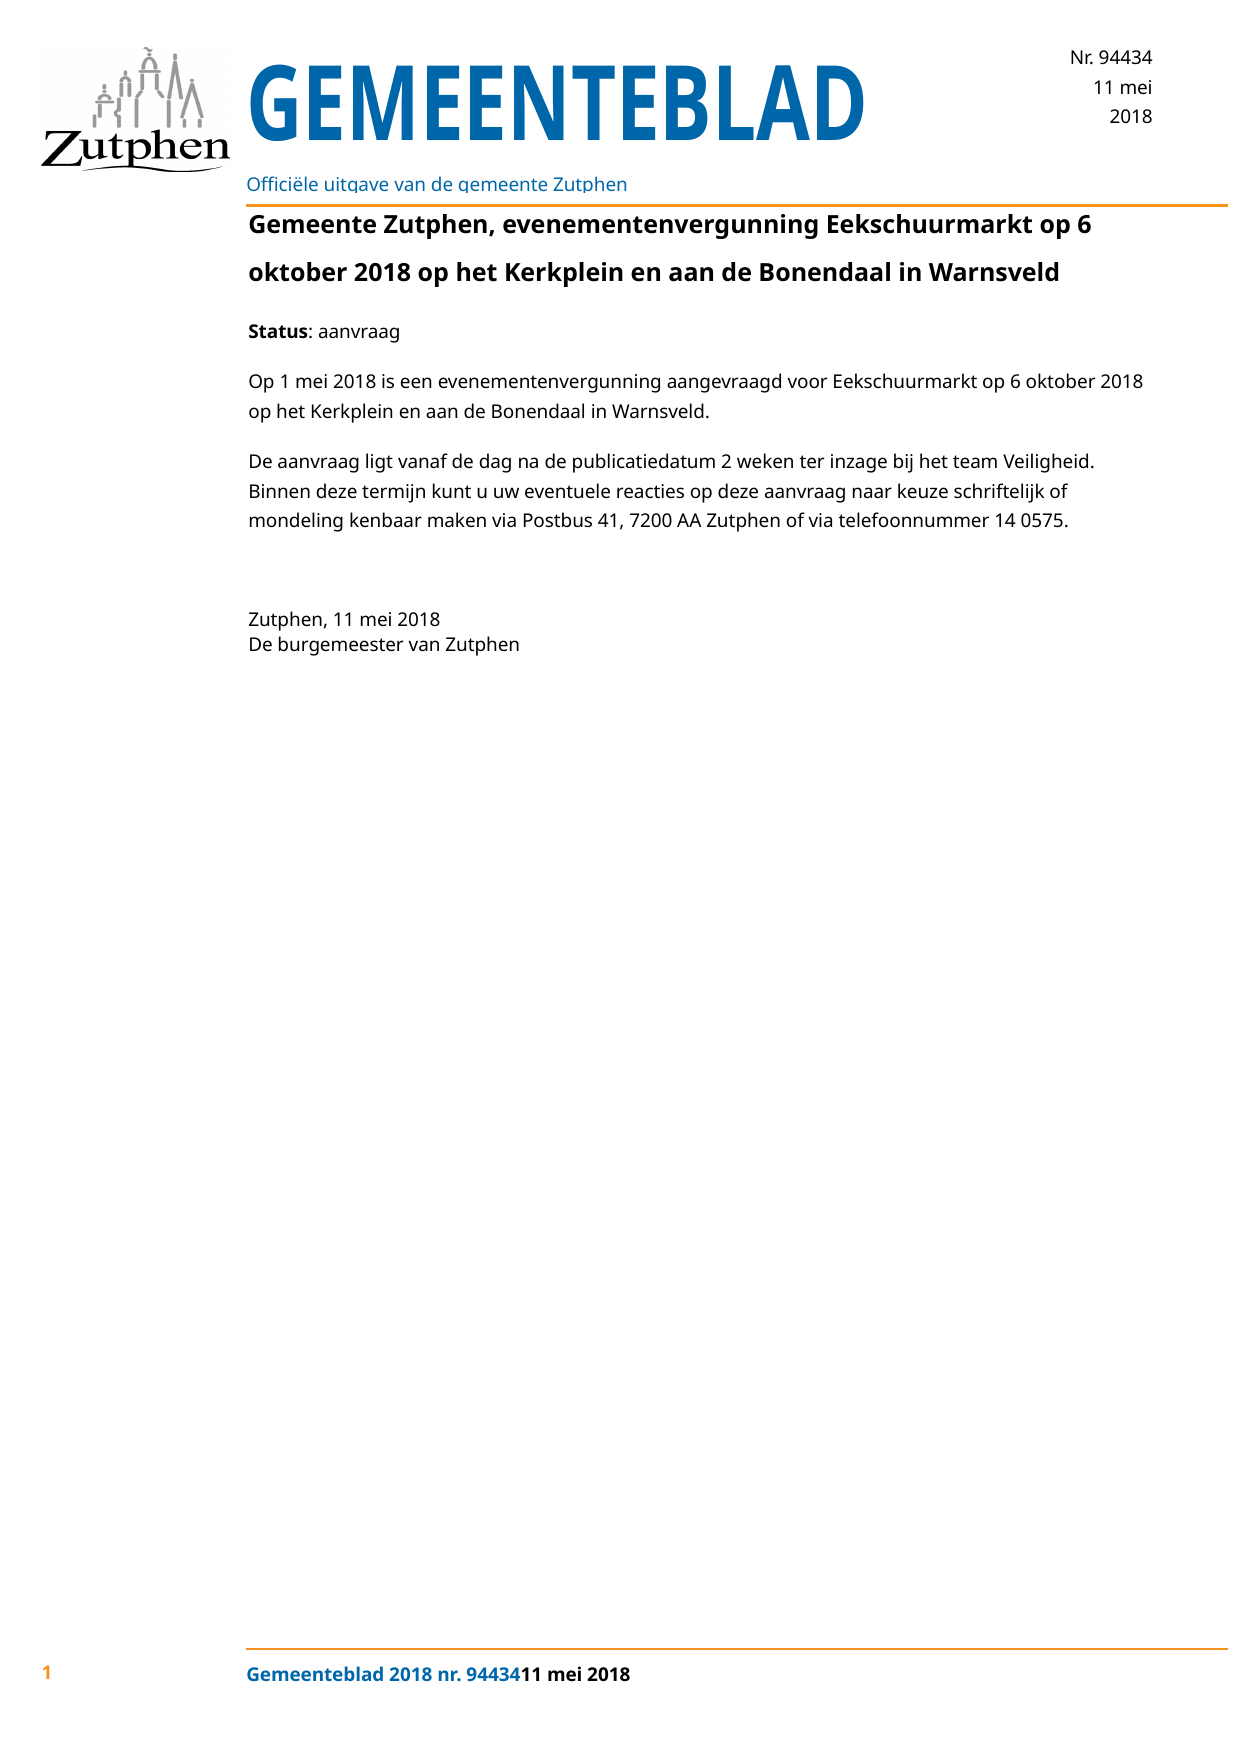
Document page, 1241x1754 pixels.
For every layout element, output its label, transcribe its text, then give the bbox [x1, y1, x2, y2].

text De aanvraag ligt vanaf de dag na de publicatiedatum 2 weken ter inzage bij het team Veiligheid. Binnen deze termijn kunt u uw eventuele reacties op deze aanvraag naar keuze schriftelijk of mondeling kenbaar maken via Postbus 41, 7200 AA Zutphen of via telefoonnummer 14 0575. [248, 448, 1152, 533]
text Status: aanvraag [248, 318, 1152, 344]
text De burgemeester van Zutphen [248, 631, 1152, 657]
text Gemeente Zutphen, evenementenvergunning Eekschuurmarkt op 6 oktober 2018 op het Kerkplein en aan de Bonendaal in Warnsveld [248, 207, 1152, 288]
text Zutphen, 11 mei 2018 [248, 606, 1152, 631]
picture [41, 47, 231, 172]
text Op 1 mei 2018 is een evenementenvergunning aangevraagd voor Eekschuurmarkt op 6 oktober 2018 op het Kerkplein en aan de Bonendaal in Warnsveld. [248, 368, 1152, 424]
